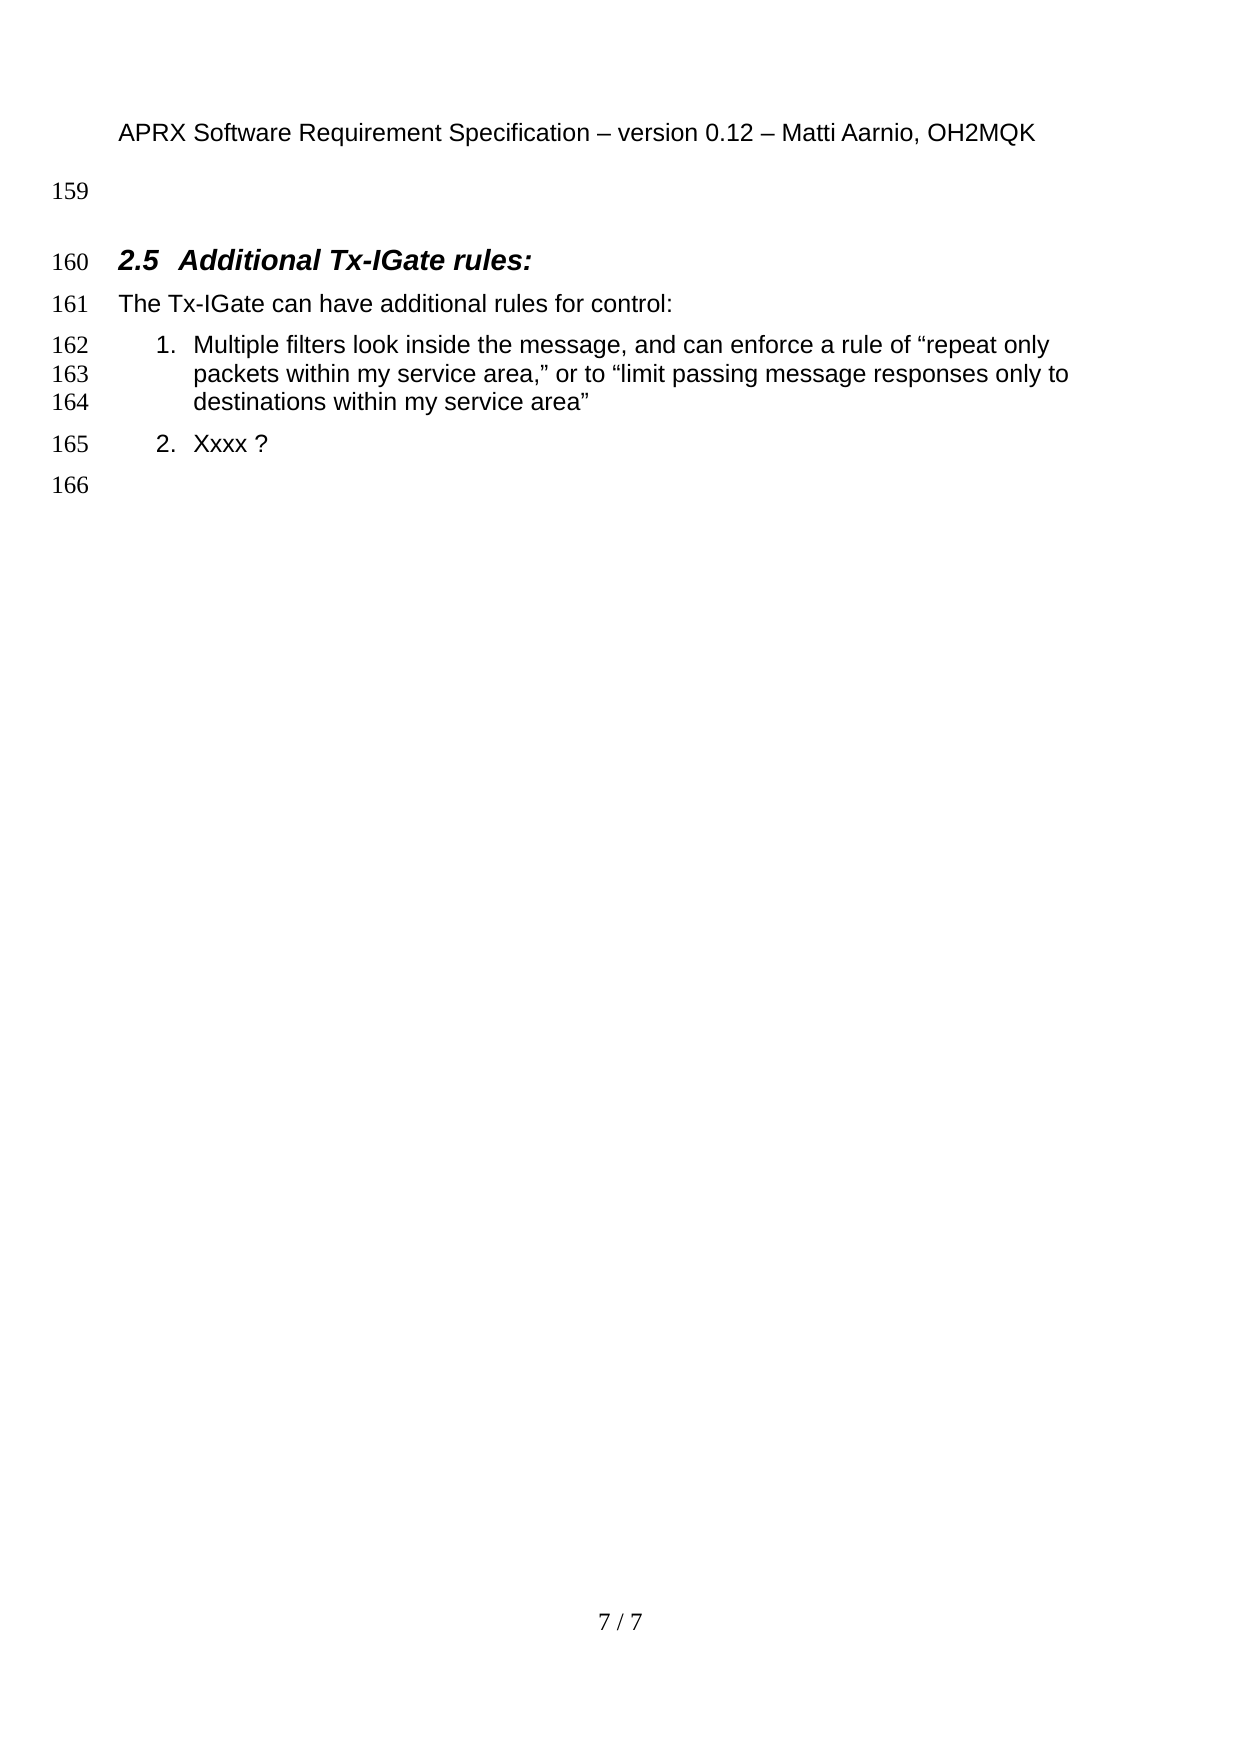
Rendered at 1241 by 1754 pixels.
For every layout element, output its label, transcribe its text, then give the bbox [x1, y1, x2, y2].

text The Tx-IGate can have additional rules for control: [118, 289, 1122, 317]
subtitle Additional Tx-IGate rules: [118, 243, 1122, 276]
list Xxxx ? [156, 429, 1122, 457]
list Multiple filters look inside the message, and can enforce a rule of “repeat only packets within my service area,” or to “limit passing message responses only to destinations within my service area” [156, 330, 1122, 416]
